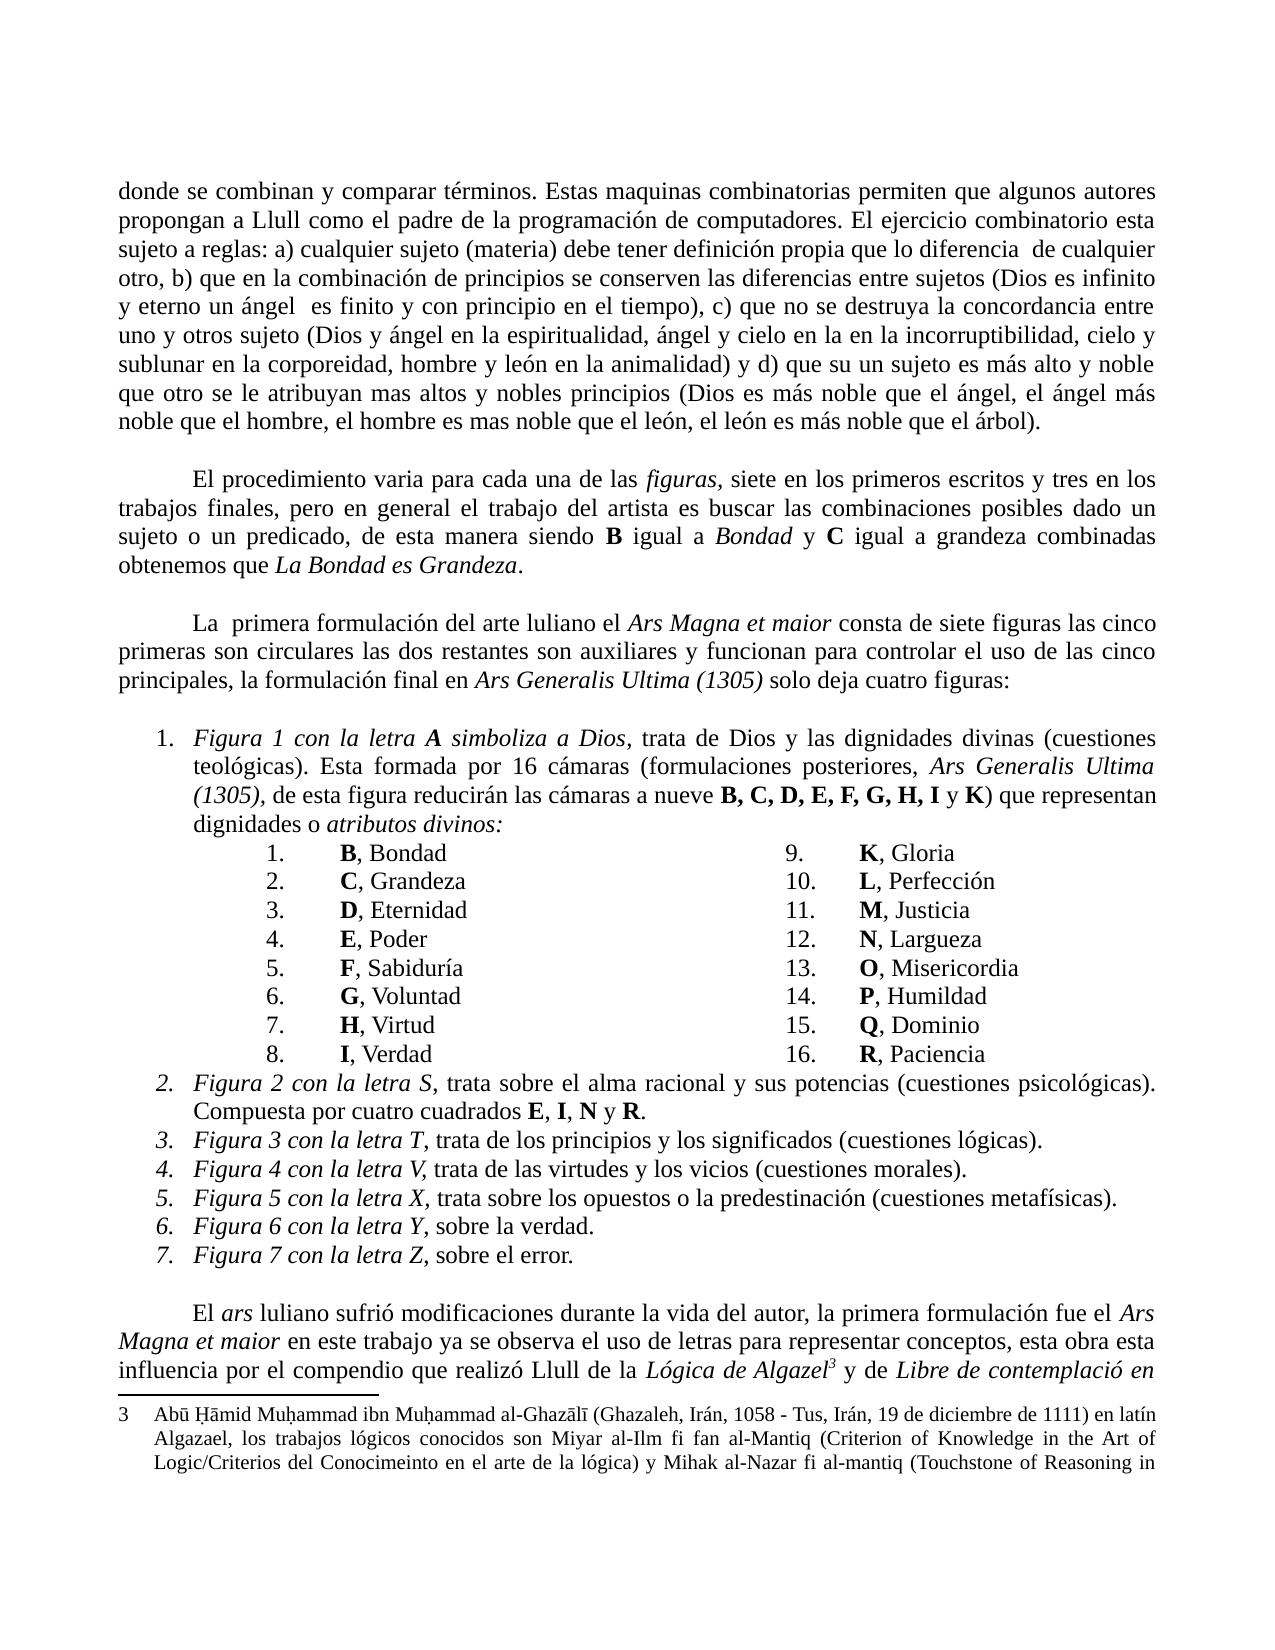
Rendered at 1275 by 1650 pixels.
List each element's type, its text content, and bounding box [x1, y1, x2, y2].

list E, Poder [266, 924, 637, 953]
list O, Misericordia [785, 953, 1157, 981]
list R, Paciencia [785, 1039, 1157, 1068]
list Figura 4 con la letra V, trata de las virtudes y los vicios (cuestiones morales). [156, 1154, 1157, 1183]
text La primera formulación del arte luliano el Ars Magna et maior consta de siete figuras las cinco primeras son circulares las dos restantes son auxiliares y funcionan para controlar el uso de las cinco principales, la formulación final en Ars Generalis Ultima (1305) solo deja cuatro figuras: [118, 608, 1157, 694]
list Figura 5 con la letra X, trata sobre los opuestos o la predestinación (cuestiones metafísicas). [156, 1183, 1157, 1211]
list G, Voluntad [266, 981, 637, 1010]
list C, Grandeza [266, 866, 637, 895]
list N, Largueza [785, 924, 1157, 953]
list Figura 6 con la letra Y, sobre la verdad. [156, 1211, 1157, 1240]
list M, Justicia [785, 895, 1157, 924]
list Q, Dominio [785, 1010, 1157, 1039]
list L, Perfección [785, 866, 1157, 895]
list D, Eternidad [266, 895, 637, 924]
list K, Gloria [785, 838, 1157, 866]
list B, Bondad [266, 838, 637, 866]
list Figura 3 con la letra T, trata de los principios y los significados (cuestiones lógicas). [156, 1125, 1157, 1154]
list Figura 7 con la letra Z, sobre el error. [156, 1240, 1157, 1269]
list H, Virtud [266, 1010, 637, 1039]
list P, Humildad [785, 981, 1157, 1010]
list Figura 1 con la letra A simboliza a Dios, trata de Dios y las dignidades divinas (cuestiones teológicas). Esta formada por 16 cámaras (formulaciones posteriores, Ars Generalis Ultima (1305), de esta figura reducirán las cámaras a nueve B, C, D, E, F, G, H, I y K) que representan dignidades o atributos divinos: [156, 723, 1157, 838]
list F, Sabiduría [266, 953, 637, 981]
text El ars luliano sufrió modificaciones durante la vida del autor, la primera formulación fue el Ars Magna et maior en este trabajo ya se observa el uso de letras para representar conceptos, esta obra esta influencia por el compendio que realizó Llull de la Lógica de Algazel y de Libre de contemplació en [118, 1298, 1157, 1384]
text Abū Ḥāmid Muḥammad ibn Muḥammad al-Ghazālī (Ghazaleh, Irán, 1058 - Tus, Irán, 19 de diciembre de 1111) en latín Algazael, los trabajos lógicos conocidos son Miyar al-Ilm fi fan al-Mantiq (Criterion of Knowledge in the Art of Logic/Criterios del Conocimeinto en el arte de la lógica) y Mihak al-Nazar fi al-mantiq (Touchstone of Reasoning in [118, 1401, 1157, 1474]
text donde se combinan y comparar términos. Estas maquinas combinatorias permiten que algunos autores propongan a Llull como el padre de la programación de computadores. El ejercicio combinatorio esta sujeto a reglas: a) cualquier sujeto (materia) debe tener definición propia que lo diferencia de cualquier otro, b) que en la combinación de principios se conserven las diferencias entre sujetos (Dios es infinito y eterno un ángel es finito y con principio en el tiempo), c) que no se destruya la concordancia entre uno y otros sujeto (Dios y ángel en la espiritualidad, ángel y cielo en la en la incorruptibilidad, cielo y sublunar en la corporeidad, hombre y león en la animalidad) y d) que su un sujeto es más alto y noble que otro se le atribuyan mas altos y nobles principios (Dios es más noble que el ángel, el ángel más noble que el hombre, el hombre es mas noble que el león, el león es más noble que el árbol). [118, 176, 1157, 435]
list Figura 2 con la letra S, trata sobre el alma racional y sus potencias (cuestiones psicológicas). Compuesta por cuatro cuadrados E, I, N y R. [156, 1068, 1157, 1125]
list I, Verdad [266, 1039, 637, 1068]
text El procedimiento varia para cada una de las figuras, siete en los primeros escritos y tres en los trabajos finales, pero en general el trabajo del artista es buscar las combinaciones posibles dado un sujeto o un predicado, de esta manera siendo B igual a Bondad y C igual a grandeza combinadas obtenemos que La Bondad es Grandeza. [118, 464, 1157, 579]
